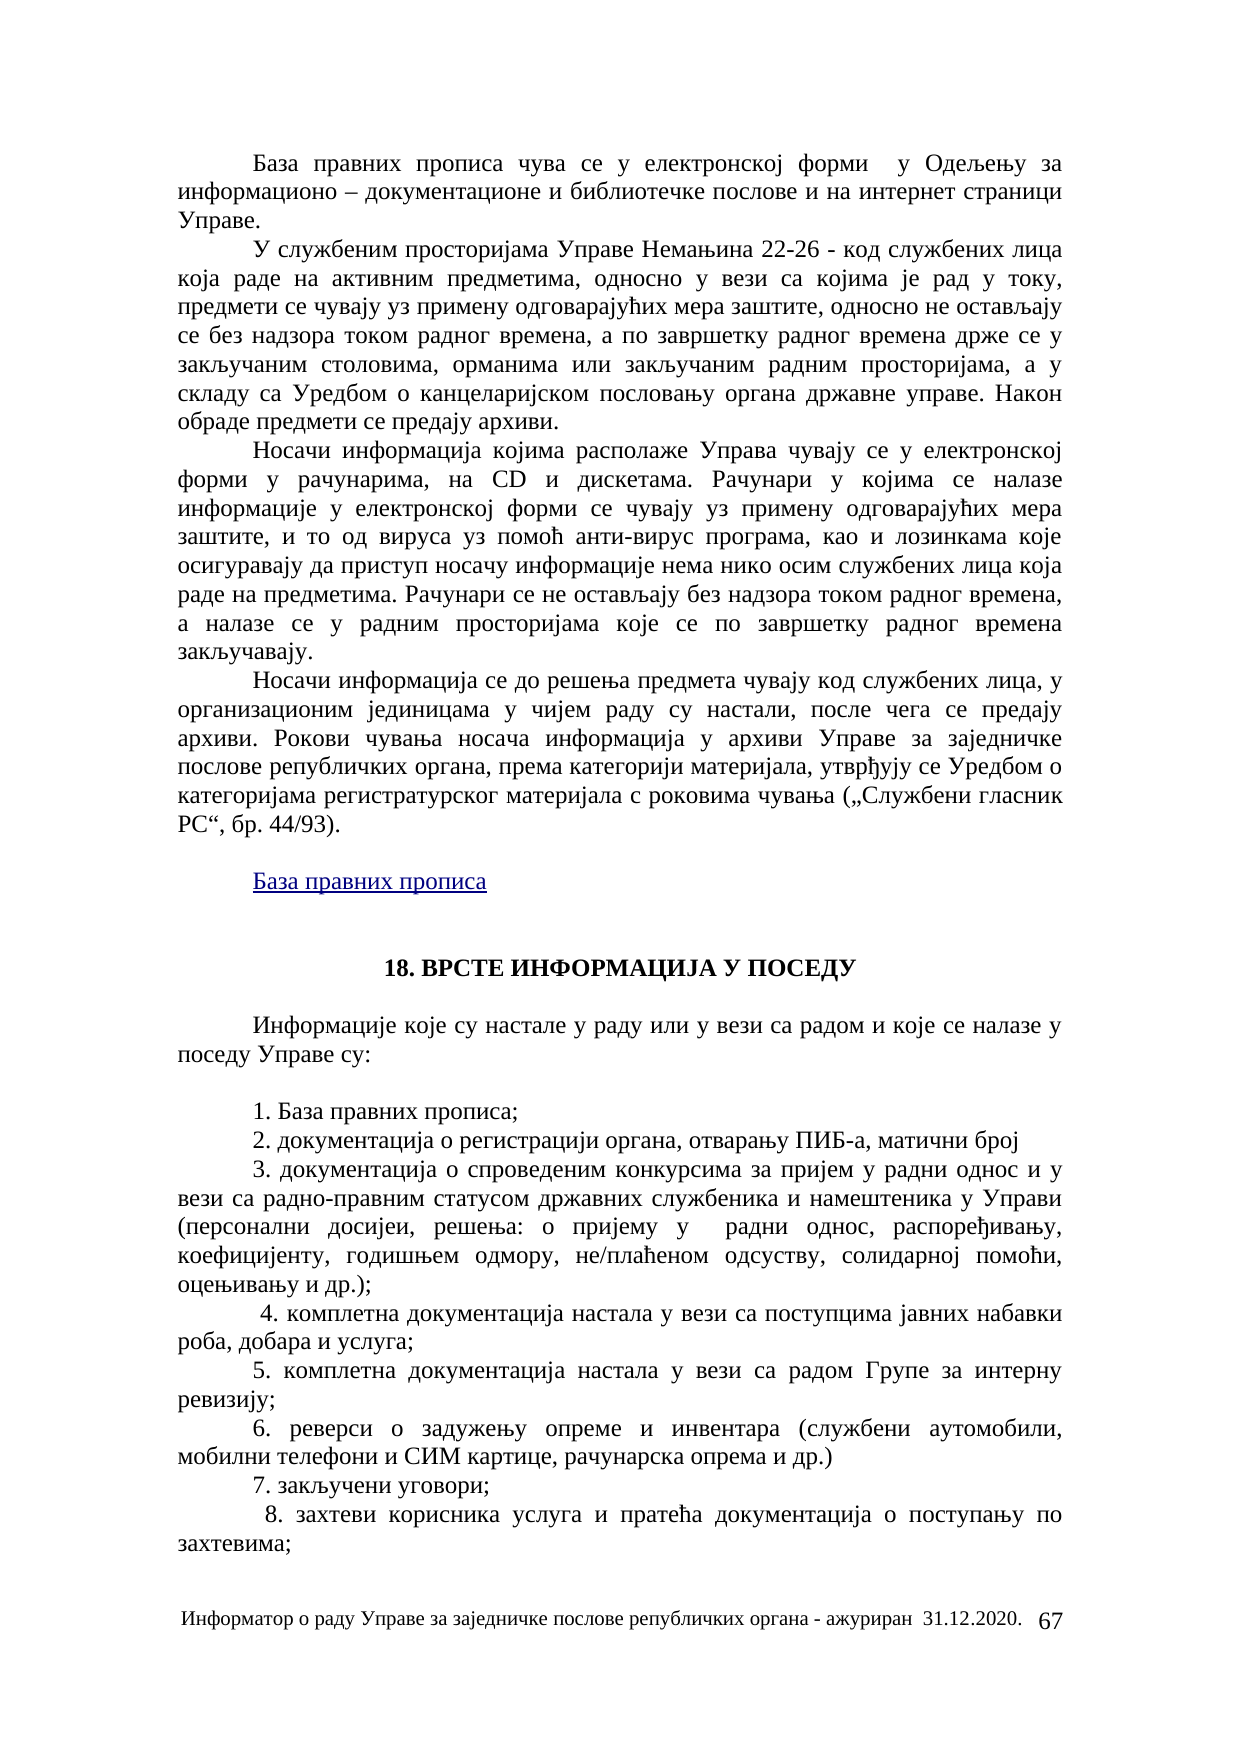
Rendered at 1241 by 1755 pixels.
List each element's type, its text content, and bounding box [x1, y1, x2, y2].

text У службеним просторијама Управе Немањина 22-26 - код службених лица која раде на активним предметима, односно у вези са којима је рад у току, предмети се чувају уз примену одговарајућих мера заштите, односно не остављају се без надзора током радног времена, а по завршетку радног времена држе се у закључаним столовима, орманима или закључаним радним просторијама, а у складу са Уредбом о канцеларијском пословању органа државне управе. Након обраде предмети се предају архиви. [177, 234, 1063, 435]
text 3. документација о спроведеним конкурсима за пријем у радни однос и у вези са радно-правним статусом државних службеника и намештеника у Управи (персонални досијеи, решења: о пријему у радни однос, распоређивању, коефицијенту, годишњем одмору, не/плаћеном одсуству, солидарној помоћи, оцењивању и др.); [177, 1154, 1063, 1298]
text Носачи информација се до решења предмета чувају код службених лица, у организационим јединицама у чијем раду су настали, после чега се предају архиви. Рокови чувања носача информација у архиви Управе за заједничке послове републичких органа, према категорији материјала, утврђују се Уредбом о категоријама регистратурског материјала с роковима чувања („Службени гласник РС“, бр. 44/93). [177, 665, 1063, 838]
text 18. ВРСТЕ ИНФОРМАЦИЈА У ПОСЕДУ [177, 953, 1063, 981]
text 4. комплетна документација настала у вези са поступцима јавних набавки роба, добара и услуга; [177, 1298, 1063, 1355]
text 6. реверси о задужењу опреме и инвентара (службени аутомобили, мобилни телефони и СИМ картице, рачунарска опрема и др.) [177, 1413, 1063, 1470]
text База правних прописа чува се у електронској форми у Одељењу за информационо – документационе и библиотечке послове и на интернет страници Управе. [177, 148, 1063, 234]
text Информације које су настале у раду или у вези са радом и које се налазе у поседу Управе су: [177, 1010, 1063, 1068]
text 2. документација о регистрацији органа, отварању ПИБ-а, матични број [252, 1125, 1063, 1154]
text База правних прописа [177, 866, 1063, 895]
text 7. закључени уговори; [177, 1470, 1063, 1499]
text Носачи информација којима располаже Управа чувају се у електронској форми у рачунарима, на CD и дискетама. Рачунари у којима се налазе информације у електронској форми се чувају уз примену одговарајућих мера заштите, и то од вируса уз помоћ анти-вирус програма, као и лозинкама које осигуравају да приступ носачу информације нема нико осим службених лица која раде на предметима. Рачунари се не остављају без надзора током радног времена, а налазе се у радним просторијама које се по завршетку радног времена закључавају. [177, 435, 1063, 665]
text 8. захтеви корисника услуга и пратећа документација о поступању по захтевима; [177, 1499, 1063, 1556]
text 5. комплетна документација настала у вези са радом Групе за интерну ревизију; [177, 1355, 1063, 1413]
text 1. База правних прописа; [252, 1096, 1063, 1125]
